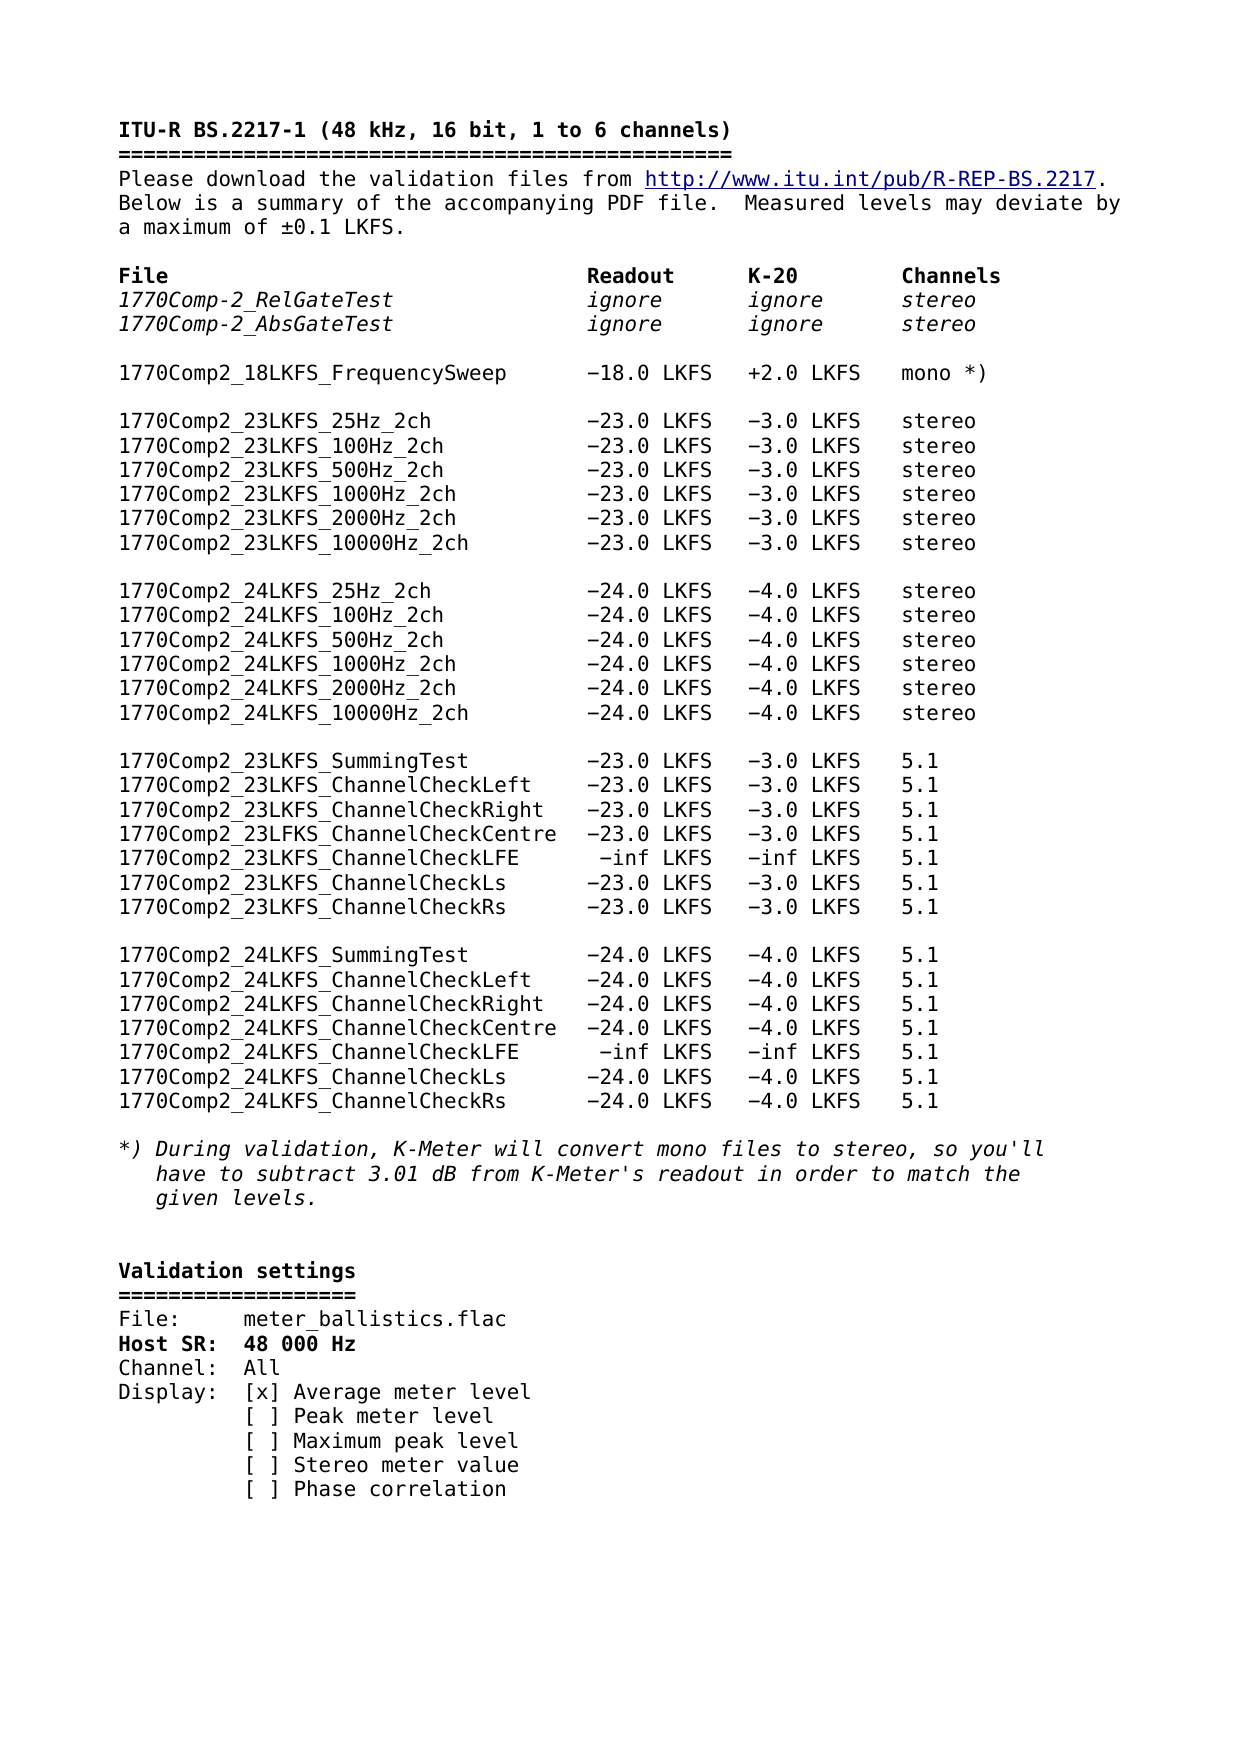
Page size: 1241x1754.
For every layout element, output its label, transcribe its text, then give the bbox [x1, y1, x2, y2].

text [ ] Peak meter level [118, 1404, 1122, 1429]
text Channel: All [118, 1356, 1122, 1380]
text 1770Comp2_23LFKS_ChannelCheckCentre −23.0 LKFS −3.0 LKFS 5.1 [118, 822, 1122, 846]
text 1770Comp2_23LKFS_1000Hz_2ch −23.0 LKFS −3.0 LKFS stereo [118, 482, 1122, 506]
text [ ] Stereo meter value [118, 1453, 1122, 1477]
text ================================================= [118, 142, 1122, 167]
text 1770Comp2_23LKFS_ChannelCheckLFE −inf LKFS −inf LKFS 5.1 [118, 846, 1122, 871]
text 1770Comp2_24LKFS_ChannelCheckRs −24.0 LKFS −4.0 LKFS 5.1 [118, 1089, 1122, 1113]
text 1770Comp2_23LKFS_ChannelCheckLeft −23.0 LKFS −3.0 LKFS 5.1 [118, 773, 1122, 798]
text 1770Comp2_24LKFS_1000Hz_2ch −24.0 LKFS −4.0 LKFS stereo [118, 652, 1122, 676]
text 1770Comp2_23LKFS_ChannelCheckRight −23.0 LKFS −3.0 LKFS 5.1 [118, 798, 1122, 822]
text [ ] Maximum peak level [118, 1429, 1122, 1453]
text 1770Comp2_24LKFS_ChannelCheckLs −24.0 LKFS −4.0 LKFS 5.1 [118, 1065, 1122, 1089]
text 1770Comp2_23LKFS_ChannelCheckRs −23.0 LKFS −3.0 LKFS 5.1 [118, 895, 1122, 919]
text =================== [118, 1283, 1122, 1307]
text 1770Comp2_24LKFS_ChannelCheckLeft −24.0 LKFS −4.0 LKFS 5.1 [118, 968, 1122, 992]
text have to subtract 3.01 dB from K-Meter's readout in order to match the [118, 1162, 1122, 1186]
text 1770Comp2_23LKFS_500Hz_2ch −23.0 LKFS −3.0 LKFS stereo [118, 458, 1122, 482]
text ITU-R BS.2217-1 (48 kHz, 16 bit, 1 to 6 channels) [118, 118, 1122, 142]
text 1770Comp2_24LKFS_ChannelCheckCentre −24.0 LKFS −4.0 LKFS 5.1 [118, 1016, 1122, 1040]
text File: meter_ballistics.flac [118, 1307, 1122, 1332]
text 1770Comp-2_AbsGateTest ignore ignore stereo [118, 312, 1122, 337]
text Host SR: 48 000 Hz [118, 1332, 1122, 1356]
text 1770Comp2_24LKFS_ChannelCheckLFE −inf LKFS −inf LKFS 5.1 [118, 1040, 1122, 1065]
text given levels. [118, 1186, 1122, 1210]
text Validation settings [118, 1259, 1122, 1283]
text Please download the validation files from http://www.itu.int/pub/R-REP-BS.2217. Below is a summary of the accompanying PDF file. Measured levels may deviate by a maximum of ±0.1 LKFS. [118, 167, 1122, 239]
text [ ] Phase correlation [118, 1477, 1122, 1502]
text 1770Comp2_24LKFS_100Hz_2ch −24.0 LKFS −4.0 LKFS stereo [118, 603, 1122, 628]
text 1770Comp2_23LKFS_2000Hz_2ch −23.0 LKFS −3.0 LKFS stereo [118, 506, 1122, 531]
text 1770Comp2_24LKFS_SummingTest −24.0 LKFS −4.0 LKFS 5.1 [118, 943, 1122, 968]
text 1770Comp2_23LKFS_ChannelCheckLs −23.0 LKFS −3.0 LKFS 5.1 [118, 871, 1122, 895]
text *) During validation, K-Meter will convert mono files to stereo, so you'll [118, 1137, 1122, 1162]
text 1770Comp2_24LKFS_10000Hz_2ch −24.0 LKFS −4.0 LKFS stereo [118, 701, 1122, 725]
text File Readout K-20 Channels [118, 264, 1122, 288]
text 1770Comp2_23LKFS_100Hz_2ch −23.0 LKFS −3.0 LKFS stereo [118, 434, 1122, 458]
text Display: [x] Average meter level [118, 1380, 1122, 1404]
text 1770Comp2_18LKFS_FrequencySweep −18.0 LKFS +2.0 LKFS mono *) [118, 361, 1122, 385]
text 1770Comp2_24LKFS_500Hz_2ch −24.0 LKFS −4.0 LKFS stereo [118, 628, 1122, 652]
text 1770Comp2_23LKFS_10000Hz_2ch −23.0 LKFS −3.0 LKFS stereo [118, 531, 1122, 555]
text 1770Comp2_23LKFS_25Hz_2ch −23.0 LKFS −3.0 LKFS stereo [118, 409, 1122, 434]
text 1770Comp2_24LKFS_2000Hz_2ch −24.0 LKFS −4.0 LKFS stereo [118, 676, 1122, 701]
text 1770Comp-2_RelGateTest ignore ignore stereo [118, 288, 1122, 312]
text 1770Comp2_24LKFS_25Hz_2ch −24.0 LKFS −4.0 LKFS stereo [118, 579, 1122, 603]
text 1770Comp2_23LKFS_SummingTest −23.0 LKFS −3.0 LKFS 5.1 [118, 749, 1122, 773]
text 1770Comp2_24LKFS_ChannelCheckRight −24.0 LKFS −4.0 LKFS 5.1 [118, 992, 1122, 1016]
